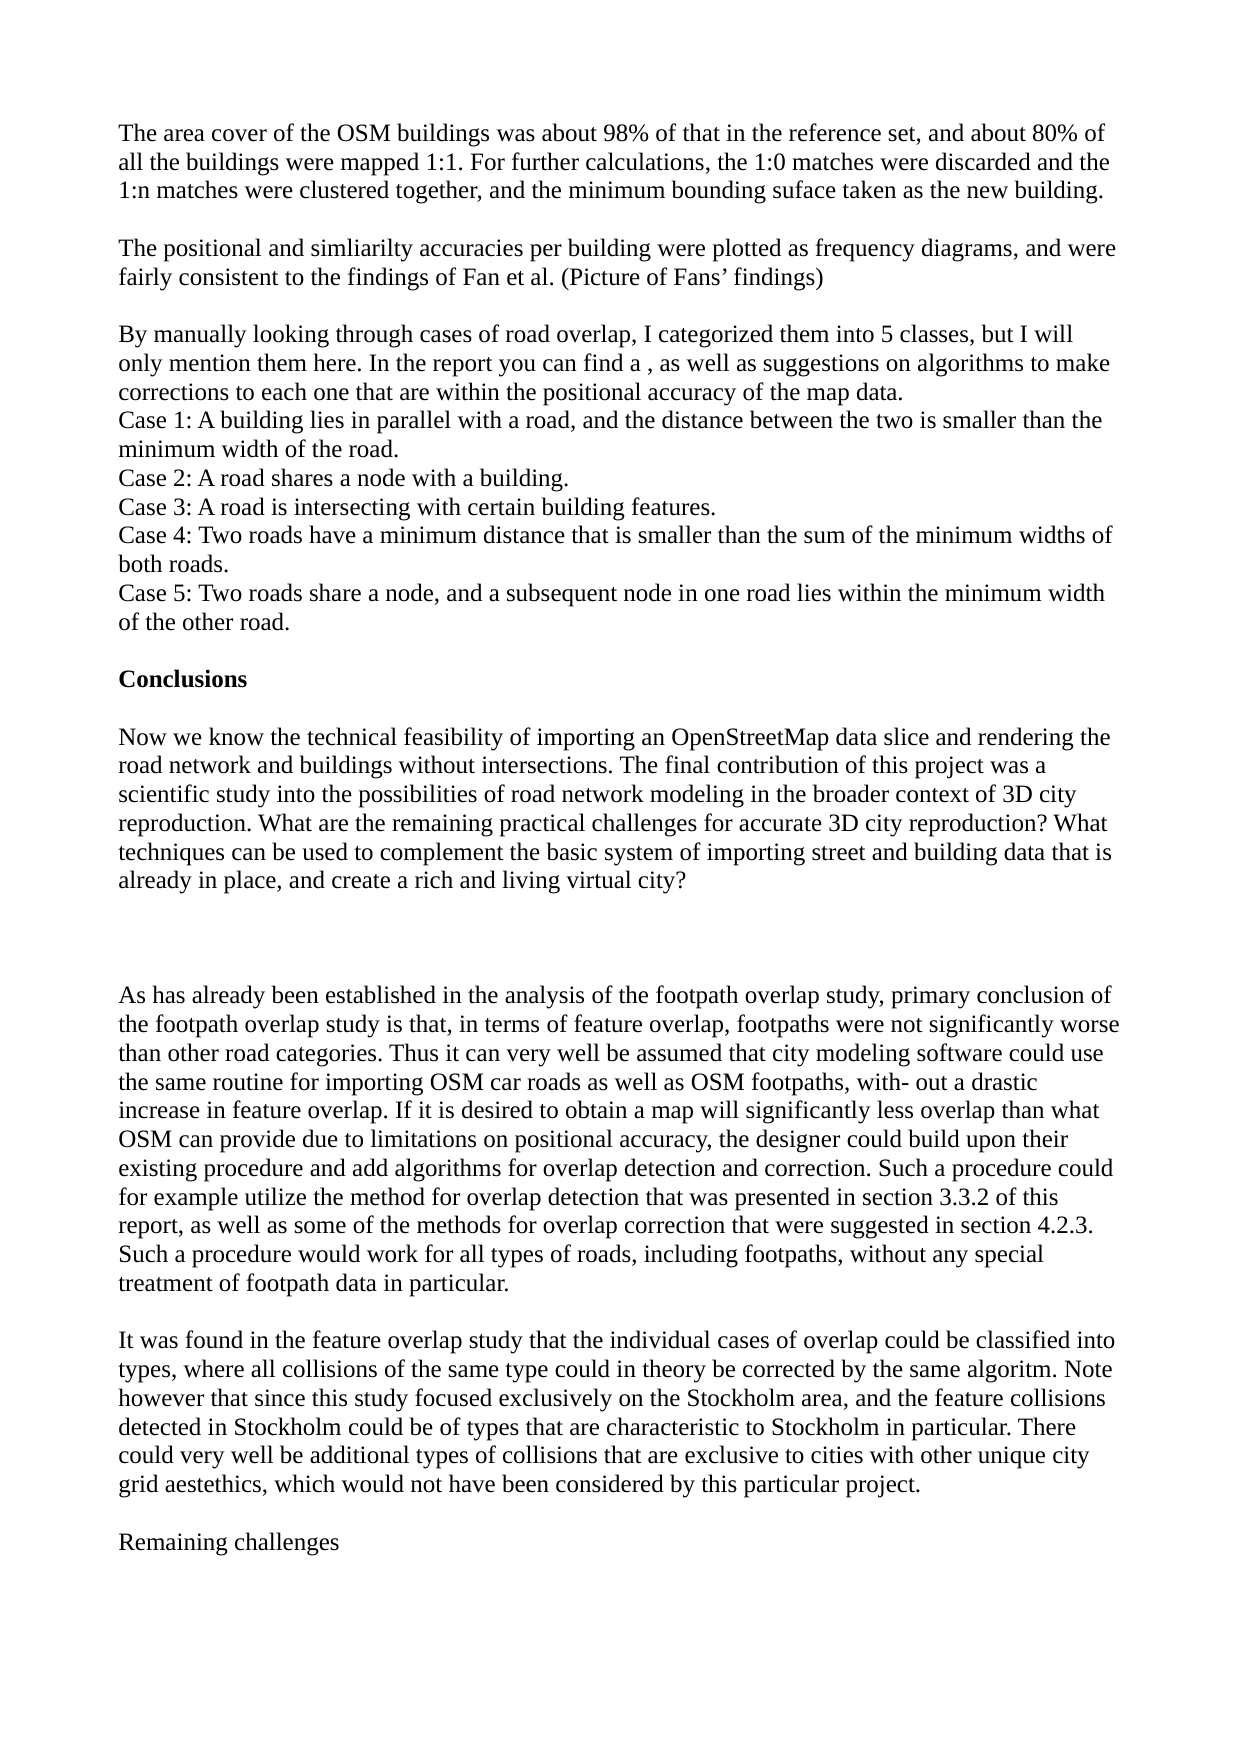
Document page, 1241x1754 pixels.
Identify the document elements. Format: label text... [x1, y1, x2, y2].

text As has already been established in the analysis of the footpath overlap study, primary conclusion of the footpath overlap study is that, in terms of feature overlap, footpaths were not significantly worse than other road categories. Thus it can very well be assumed that city modeling software could use the same routine for importing OSM car roads as well as OSM footpaths, with- out a drastic increase in feature overlap. If it is desired to obtain a map will significantly less overlap than what OSM can provide due to limitations on positional accuracy, the designer could build upon their existing procedure and add algorithms for overlap detection and correction. Such a procedure could [118, 981, 1122, 1182]
text Now we know the technical feasibility of importing an OpenStreetMap data slice and rendering the road network and buildings without intersections. The final contribution of this project was a scientific study into the possibilities of road network modeling in the broader context of 3D city reproduction. What are the remaining practical challenges for accurate 3D city reproduction? What techniques can be used to complement the basic system of importing street and building data that is already in place, and create a rich and living virtual city? [118, 722, 1122, 894]
text Remaining challenges [118, 1527, 1122, 1556]
text for example utilize the method for overlap detection that was presented in section 3.3.2 of this report, as well as some of the methods for overlap correction that were suggested in section 4.2.3. Such a procedure would work for all types of roads, including footpaths, without any special treatment of footpath data in particular. [118, 1182, 1122, 1297]
text Case 1: A building lies in parallel with a road, and the distance between the two is smaller than the minimum width of the road. [118, 406, 1122, 463]
text Conclusions [118, 664, 1122, 693]
text Case 4: Two roads have a minimum distance that is smaller than the sum of the minimum widths of both roads. [118, 521, 1122, 578]
text The area cover of the OSM buildings was about 98% of that in the reference set, and about 80% of all the buildings were mapped 1:1. For further calculations, the 1:0 matches were discarded and the 1:n matches were clustered together, and the minimum bounding suface taken as the new building. [118, 118, 1122, 204]
text It was found in the feature overlap study that the individual cases of overlap could be classified into types, where all collisions of the same type could in theory be corrected by the same algoritm. Note however that since this study focused exclusively on the Stockholm area, and the feature collisions detected in Stockholm could be of types that are characteristic to Stockholm in particular. There could very well be additional types of collisions that are exclusive to cities with other unique city grid aestethics, which would not have been considered by this particular project. [118, 1326, 1122, 1498]
text By manually looking through cases of road overlap, I categorized them into 5 classes, but I will only mention them here. In the report you can find a , as well as suggestions on algorithms to make corrections to each one that are within the positional accuracy of the map data. [118, 319, 1122, 406]
text Case 3: A road is intersecting with certain building features. [118, 492, 1122, 521]
text Case 5: Two roads share a node, and a subsequent node in one road lies within the minimum width of the other road. [118, 578, 1122, 636]
text The positional and simliarilty accuracies per building were plotted as frequency diagrams, and were fairly consistent to the findings of Fan et al. (Picture of Fans’ findings) [118, 233, 1122, 291]
text Case 2: A road shares a node with a building. [118, 463, 1122, 492]
